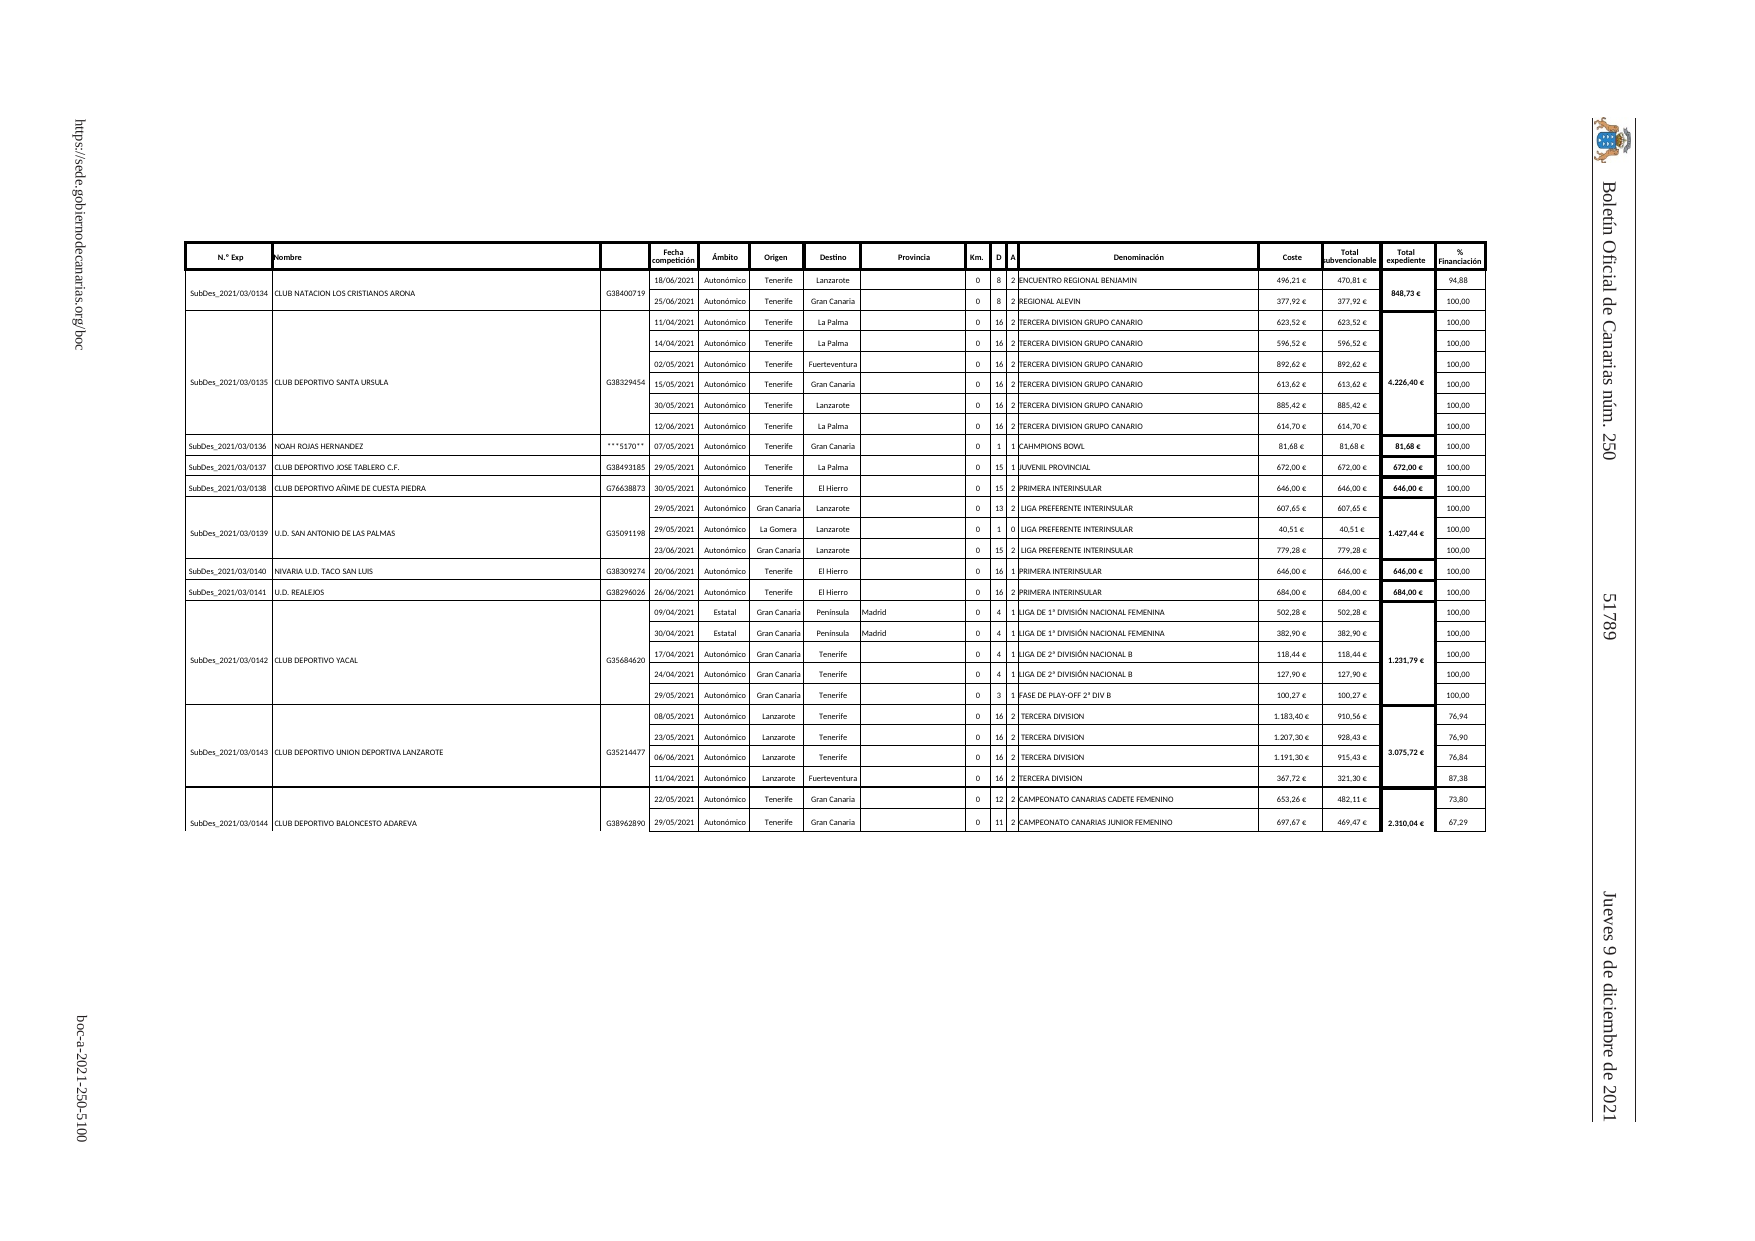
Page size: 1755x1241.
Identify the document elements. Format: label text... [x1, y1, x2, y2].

table_cell 2 [1007, 331, 1018, 351]
table_cell 26/06/2021 [650, 580, 698, 600]
table_cell 2 [1007, 497, 1018, 517]
table_header Coste [1260, 244, 1321, 268]
table_cell Gran Canaria [804, 435, 860, 455]
table_cell TERCERA DIVISION GRUPO CANARIO [1019, 331, 1258, 351]
table_cell 377,92 € [1323, 290, 1379, 309]
table_cell CLUB DEPORTIVO AÑIME DE CUESTA PIEDRA [273, 476, 600, 496]
table_header Denominación [1020, 244, 1257, 268]
table_cell 2 [1007, 352, 1018, 372]
table_cell 2 [1007, 394, 1018, 413]
table_cell CLUB DEPORTIVO SANTA URSULA [273, 311, 600, 434]
table_cell Autonómico [699, 331, 749, 351]
table_cell 321,30 € [1323, 767, 1379, 786]
table_cell [861, 539, 965, 558]
table_cell 25/06/2021 [650, 290, 698, 309]
table_cell G38400719 [601, 271, 649, 309]
table_cell 16 [991, 394, 1006, 413]
table_cell 885,42 € [1323, 394, 1379, 413]
table_cell 382,90 € [1323, 622, 1379, 641]
table_cell Gran Canaria [750, 622, 803, 641]
table_header % Financiación [1437, 244, 1484, 268]
text Boletín Oficial de Canarias núm. 250 [1599, 181, 1621, 464]
table_cell Gran Canaria [804, 290, 860, 309]
table_cell Autonómico [699, 394, 749, 413]
table_cell 672,00 € [1383, 458, 1434, 475]
table_cell G35091198 [601, 497, 649, 558]
table_cell 30/04/2021 [650, 622, 698, 641]
table_cell El Hierro [804, 476, 860, 496]
table_cell Autonómico [699, 290, 749, 309]
table_cell La Palma [804, 456, 860, 475]
table_cell TERCERA DIVISION GRUPO CANARIO [1019, 311, 1258, 330]
table_cell 684,00 € [1323, 580, 1379, 600]
table_cell 2 [1007, 788, 1018, 808]
table_header Fecha competición [651, 244, 697, 268]
table_cell La Gomera [750, 518, 803, 538]
table_cell Tenerife [750, 788, 803, 808]
table_cell [861, 725, 965, 745]
table_cell Tenerife [804, 684, 860, 703]
table_cell [861, 394, 965, 413]
table_cell 2 [1007, 414, 1018, 434]
table_cell 22/05/2021 [650, 788, 698, 808]
table_cell Tenerife [750, 373, 803, 392]
table_cell 16 [991, 331, 1006, 351]
table_cell Tenerife [750, 414, 803, 434]
table_cell 779,28 € [1259, 539, 1322, 558]
table_cell [861, 746, 965, 766]
table_cell 885,42 € [1259, 394, 1322, 413]
table_cell 496,21 € [1259, 271, 1322, 289]
table_cell 16 [991, 580, 1006, 600]
table_cell 697,67 € [1259, 809, 1322, 831]
table_cell Lanzarote [750, 767, 803, 786]
table_cell 3.075,72 € [1383, 707, 1434, 786]
table_cell 3 [991, 684, 1006, 703]
table_cell 100,00 [1437, 435, 1485, 455]
table_cell PRIMERA INTERINSULAR [1019, 580, 1258, 600]
table_cell 1.427,44 € [1383, 499, 1434, 558]
table_cell Autonómico [699, 788, 749, 808]
table_cell Autonómico [699, 705, 749, 724]
table_cell 0 [966, 642, 990, 662]
table_cell 0 [966, 435, 990, 455]
table_cell CLUB DEPORTIVO JOSE TABLERO C.F. [273, 456, 600, 475]
table_cell 469,47 € [1323, 809, 1379, 831]
table_cell 2 [1007, 290, 1018, 309]
table_cell 0 [1007, 518, 1018, 538]
table_cell 29/05/2021 [650, 456, 698, 475]
table_cell 613,62 € [1323, 373, 1379, 392]
table_cell 16 [991, 352, 1006, 372]
table_cell 2 [1007, 746, 1018, 766]
table_cell SubDes_2021/03/0141 [186, 580, 272, 600]
table_cell [861, 663, 965, 683]
table_cell 614,70 € [1323, 414, 1379, 434]
table_cell 1 [991, 518, 1006, 538]
table_cell 653,26 € [1259, 788, 1322, 808]
table_cell Estatal [699, 601, 749, 621]
table_cell Autonómico [699, 580, 749, 600]
table_cell 2 [1007, 311, 1018, 330]
table_cell 15/05/2021 [650, 373, 698, 392]
table_cell 127,90 € [1323, 663, 1379, 683]
table_cell 18/06/2021 [650, 271, 698, 289]
table_cell Tenerife [750, 476, 803, 496]
table_cell Autonómico [699, 539, 749, 558]
table_cell Península [804, 601, 860, 621]
table_cell 1 [1007, 622, 1018, 641]
table_cell 607,65 € [1323, 497, 1379, 517]
table_cell SubDes_2021/03/0135 [186, 311, 272, 434]
table_cell Tenerife [804, 705, 860, 724]
table_cell Gran Canaria [750, 539, 803, 558]
table_cell TERCERA DIVISION GRUPO CANARIO [1019, 352, 1258, 372]
table_cell Gran Canaria [804, 373, 860, 392]
table_cell SubDes_2021/03/0140 [186, 559, 272, 579]
table_cell 4 [991, 622, 1006, 641]
table_cell 0 [966, 539, 990, 558]
table_cell CLUB DEPORTIVO BALONCESTO ADAREVA [273, 788, 600, 831]
table_cell [861, 518, 965, 538]
table_cell La Palma [804, 414, 860, 434]
table_cell 482,11 € [1323, 788, 1379, 808]
table_cell 4 [991, 642, 1006, 662]
table_header D [992, 244, 1005, 268]
table_cell 0 [966, 746, 990, 766]
table_cell 0 [966, 414, 990, 434]
table_cell 100,00 [1437, 373, 1485, 392]
table_cell 2 [1007, 373, 1018, 392]
table_cell 4 [991, 601, 1006, 621]
table_cell 848,73 € [1383, 271, 1434, 309]
table_cell 892,62 € [1259, 352, 1322, 372]
table_cell Autonómico [699, 518, 749, 538]
table_cell 1 [1007, 601, 1018, 621]
table_cell 100,00 [1437, 684, 1485, 703]
table_cell 2 [1007, 767, 1018, 786]
table_cell Tenerife [750, 352, 803, 372]
table_cell 11/04/2021 [650, 767, 698, 786]
table_cell SubDes_2021/03/0137 [186, 456, 272, 475]
table_cell U.D. SAN ANTONIO DE LAS PALMAS [273, 497, 600, 558]
table_cell 892,62 € [1323, 352, 1379, 372]
table_cell Autonómico [699, 642, 749, 662]
table_cell REGIONAL ALEVIN [1019, 290, 1258, 309]
table_cell 0 [966, 476, 990, 496]
table_cell SubDes_2021/03/0134 [186, 271, 272, 309]
table_cell Gran Canaria [804, 788, 860, 808]
table_cell Tenerife [804, 663, 860, 683]
table_cell 0 [966, 580, 990, 600]
table_cell CAMPEONATO CANARIAS CADETE FEMENINO [1019, 788, 1258, 808]
table_cell Tenerife [804, 725, 860, 745]
table_cell 2 [1007, 809, 1018, 831]
table_cell 08/05/2021 [650, 705, 698, 724]
table_cell Tenerife [750, 809, 803, 831]
table_cell 23/05/2021 [650, 725, 698, 745]
table_cell Gran Canaria [750, 663, 803, 683]
table_cell 0 [966, 271, 990, 289]
table_cell Madrid [861, 622, 965, 641]
table_cell 928,43 € [1323, 725, 1379, 745]
table_cell La Palma [804, 331, 860, 351]
table_cell LIGA PREFERENTE INTERINSULAR [1019, 518, 1258, 538]
table_header [602, 244, 648, 268]
table_cell Lanzarote [804, 539, 860, 558]
table_header Total expediente [1383, 244, 1434, 268]
table_cell Autonómico [699, 809, 749, 831]
table_cell 623,52 € [1323, 311, 1379, 330]
table_cell CAMPEONATO CANARIAS JUNIOR FEMENINO [1019, 809, 1258, 831]
table_cell [861, 352, 965, 372]
table_cell Autonómico [699, 414, 749, 434]
table_cell LIGA DE 2ª DIVISIÓN NACIONAL B [1019, 663, 1258, 683]
table_cell 614,70 € [1259, 414, 1322, 434]
table_cell Gran Canaria [750, 497, 803, 517]
table_cell SubDes_2021/03/0143 [186, 705, 272, 786]
table_cell Lanzarote [750, 705, 803, 724]
table_cell PRIMERA INTERINSULAR [1019, 476, 1258, 496]
table_cell TERCERA DIVISION GRUPO CANARIO [1019, 373, 1258, 392]
table_cell 1.207,30 € [1259, 725, 1322, 745]
table_cell 12/06/2021 [650, 414, 698, 434]
table_cell 81,68 € [1383, 437, 1434, 455]
table_cell Fuerteventura [804, 352, 860, 372]
table_cell 16 [991, 725, 1006, 745]
table_cell TERCERA DIVISION GRUPO CANARIO [1019, 414, 1258, 434]
table_header Provincia [862, 244, 964, 268]
table_cell 382,90 € [1259, 622, 1322, 641]
table_cell El Hierro [804, 580, 860, 600]
table_cell La Palma [804, 311, 860, 330]
table_cell Lanzarote [750, 725, 803, 745]
table_cell 12 [991, 788, 1006, 808]
table_cell 1 [1007, 456, 1018, 475]
table_cell 16 [991, 746, 1006, 766]
table_cell 100,00 [1437, 622, 1485, 641]
table_cell CAHMPIONS BOWL [1019, 435, 1258, 455]
table_cell 06/06/2021 [650, 746, 698, 766]
table_cell 2 [1007, 271, 1018, 289]
table_cell 646,00 € [1323, 476, 1379, 496]
table_cell 1 [1007, 642, 1018, 662]
table_cell 502,28 € [1259, 601, 1322, 621]
table_cell Lanzarote [804, 271, 860, 289]
table_cell G38309274 [601, 559, 649, 579]
table_cell 07/05/2021 [650, 435, 698, 455]
table_cell 779,28 € [1323, 539, 1379, 558]
table_cell Lanzarote [750, 746, 803, 766]
table_cell 0 [966, 767, 990, 786]
table_cell FASE DE PLAY-OFF 2ª DIV B [1019, 684, 1258, 703]
table_cell 367,72 € [1259, 767, 1322, 786]
table_cell 20/06/2021 [650, 559, 698, 579]
table_cell 100,00 [1437, 394, 1485, 413]
table_cell [861, 580, 965, 600]
table_cell 672,00 € [1323, 456, 1379, 475]
table_cell 0 [966, 809, 990, 831]
table_cell 470,81 € [1323, 271, 1379, 289]
table_cell 4 [991, 663, 1006, 683]
table_cell 1 [1007, 435, 1018, 455]
table_cell [861, 456, 965, 475]
table_cell Tenerife [750, 580, 803, 600]
table_cell 1.183,40 € [1259, 705, 1322, 724]
table_cell 100,00 [1437, 331, 1485, 351]
table_header Ámbito [700, 244, 748, 268]
text Jueves 9 de diciembre de 2021 [1600, 891, 1621, 1126]
table_cell 73,80 [1437, 788, 1485, 808]
table_cell [861, 788, 965, 808]
table_cell Tenerife [750, 311, 803, 330]
table_cell 23/06/2021 [650, 539, 698, 558]
table_cell 646,00 € [1259, 559, 1322, 579]
table_cell 0 [966, 622, 990, 641]
table_cell Tenerife [750, 331, 803, 351]
table_cell G38329454 [601, 311, 649, 434]
table_cell 15 [991, 539, 1006, 558]
table_cell 67,29 [1437, 809, 1485, 831]
table_cell [861, 705, 965, 724]
table_cell 76,94 [1437, 705, 1485, 724]
table_cell Madrid [861, 601, 965, 621]
table_cell 13 [991, 497, 1006, 517]
table_cell El Hierro [804, 559, 860, 579]
table_cell NIVARIA U.D. TACO SAN LUIS [273, 559, 600, 579]
table_cell 2 [1007, 580, 1018, 600]
table_cell [861, 559, 965, 579]
table_cell Tenerife [804, 746, 860, 766]
table_cell 100,00 [1437, 476, 1485, 496]
table_cell 16 [991, 559, 1006, 579]
table_cell [861, 331, 965, 351]
table_cell 76,84 [1437, 746, 1485, 766]
table_cell 15 [991, 476, 1006, 496]
table_cell SubDes_2021/03/0138 [186, 476, 272, 496]
table_cell Estatal [699, 622, 749, 641]
text https://sede.gobiernodecanarias.org/boc [72, 119, 89, 352]
table_cell Lanzarote [804, 518, 860, 538]
table_cell 29/05/2021 [650, 518, 698, 538]
table_cell 646,00 € [1259, 476, 1322, 496]
table_cell 30/05/2021 [650, 394, 698, 413]
table_cell 100,27 € [1323, 684, 1379, 703]
table_cell [861, 767, 965, 786]
table_cell 1 [1007, 559, 1018, 579]
table_cell 596,52 € [1323, 331, 1379, 351]
table_cell 2 [1007, 705, 1018, 724]
table_cell 2 [1007, 725, 1018, 745]
table_cell TERCERA DIVISION GRUPO CANARIO [1019, 394, 1258, 413]
table_cell LIGA DE 1ª DIVISIÓN NACIONAL FEMENINA [1019, 622, 1258, 641]
table_cell 94,88 [1437, 271, 1485, 289]
table_cell Autonómico [699, 271, 749, 289]
table_cell SubDes_2021/03/0139 [186, 497, 272, 558]
table_cell 09/04/2021 [650, 601, 698, 621]
table_header A [1008, 244, 1017, 268]
table_cell 623,52 € [1259, 311, 1322, 330]
table_cell 16 [991, 311, 1006, 330]
table_cell Lanzarote [804, 394, 860, 413]
table_cell PRIMERA INTERINSULAR [1019, 559, 1258, 579]
table_cell Autonómico [699, 373, 749, 392]
table_cell NOAH ROJAS HERNANDEZ [273, 435, 600, 455]
table_cell 100,27 € [1259, 684, 1322, 703]
table_cell [861, 290, 965, 309]
table_cell 0 [966, 352, 990, 372]
table_cell 100,00 [1437, 559, 1485, 579]
table_cell JUVENIL PROVINCIAL [1019, 456, 1258, 475]
table_cell 100,00 [1437, 414, 1485, 434]
table_cell LIGA DE 2ª DIVISIÓN NACIONAL B [1019, 642, 1258, 662]
table_cell 02/05/2021 [650, 352, 698, 372]
table_cell Autonómico [699, 352, 749, 372]
table_cell ENCUENTRO REGIONAL BENJAMIN [1019, 271, 1258, 289]
table_cell [861, 684, 965, 703]
table_header N.º Exp [187, 244, 271, 268]
table_cell LIGA DE 1ª DIVISIÓN NACIONAL FEMENINA [1019, 601, 1258, 621]
table_cell Autonómico [699, 476, 749, 496]
table_cell 118,44 € [1323, 642, 1379, 662]
table_cell 1 [1007, 663, 1018, 683]
table_cell [861, 809, 965, 831]
table_cell 17/04/2021 [650, 642, 698, 662]
table_cell 1.191,30 € [1259, 746, 1322, 766]
table_cell 100,00 [1437, 642, 1485, 662]
table_cell Tenerife [804, 642, 860, 662]
table_cell 596,52 € [1259, 331, 1322, 351]
table_cell Tenerife [750, 559, 803, 579]
table_cell [861, 497, 965, 517]
table_cell 0 [966, 394, 990, 413]
table_cell Autonómico [699, 311, 749, 330]
table_header Km. [967, 244, 989, 268]
table_cell Fuerteventura [804, 767, 860, 786]
table_cell 40,51 € [1323, 518, 1379, 538]
table_cell 14/04/2021 [650, 331, 698, 351]
table_cell 16 [991, 414, 1006, 434]
table_cell 684,00 € [1259, 580, 1322, 600]
table_cell ***5170** [601, 435, 649, 455]
table_cell 2 [1007, 476, 1018, 496]
table_cell [861, 311, 965, 330]
table_cell Tenerife [750, 456, 803, 475]
table_cell 0 [966, 518, 990, 538]
table_cell 24/04/2021 [650, 663, 698, 683]
table_cell 672,00 € [1259, 456, 1322, 475]
table_cell Gran Canaria [750, 601, 803, 621]
table_header Destino [806, 244, 859, 268]
table_cell Autonómico [699, 725, 749, 745]
table_cell [861, 271, 965, 289]
table_cell TERCERA DIVISION [1019, 725, 1258, 745]
table_cell 127,90 € [1259, 663, 1322, 683]
table_cell TERCERA DIVISION [1019, 767, 1258, 786]
table_cell 100,00 [1437, 352, 1485, 372]
table_header Nombre [274, 244, 599, 268]
table_cell G35214477 [601, 705, 649, 786]
table_cell 646,00 € [1383, 479, 1434, 496]
table_cell 684,00 € [1383, 582, 1434, 600]
table_cell 646,00 € [1383, 561, 1434, 579]
table_cell 100,00 [1437, 580, 1485, 600]
table_cell 1 [991, 435, 1006, 455]
table_cell U.D. REALEJOS [273, 580, 600, 600]
table_cell 0 [966, 331, 990, 351]
table_cell 0 [966, 725, 990, 745]
table_cell 613,62 € [1259, 373, 1322, 392]
table_cell 100,00 [1437, 311, 1485, 330]
table_cell 87,38 [1437, 767, 1485, 786]
table_cell Tenerife [750, 435, 803, 455]
table_cell Autonómico [699, 767, 749, 786]
table_cell [861, 642, 965, 662]
table_cell 0 [966, 601, 990, 621]
table_cell [861, 414, 965, 434]
table_cell 118,44 € [1259, 642, 1322, 662]
table_cell 16 [991, 373, 1006, 392]
table_cell 15 [991, 456, 1006, 475]
table_cell 0 [966, 373, 990, 392]
table_cell 30/05/2021 [650, 476, 698, 496]
table_cell LIGA PREFERENTE INTERINSULAR [1019, 497, 1258, 517]
table_cell 29/05/2021 [650, 809, 698, 831]
table_cell LIGA PREFERENTE INTERINSULAR [1019, 539, 1258, 558]
table_cell Autonómico [699, 559, 749, 579]
table_cell 1 [1007, 684, 1018, 703]
text boc-a-2021-250-5100 [74, 1016, 91, 1146]
table_cell 0 [966, 311, 990, 330]
table_cell 915,43 € [1323, 746, 1379, 766]
table_cell G38296026 [601, 580, 649, 600]
table_cell 2 [1007, 539, 1018, 558]
table_cell 4.226,40 € [1383, 313, 1434, 434]
table_cell 2.310,04 € [1383, 790, 1434, 831]
table_cell 81,68 € [1323, 435, 1379, 455]
table_cell 8 [991, 271, 1006, 289]
table_cell TERCERA DIVISION [1019, 746, 1258, 766]
table_cell [861, 373, 965, 392]
table_cell 11 [991, 809, 1006, 831]
table_cell [861, 435, 965, 455]
table_cell CLUB NATACION LOS CRISTIANOS ARONA [273, 271, 600, 309]
table_cell 607,65 € [1259, 497, 1322, 517]
table_cell 40,51 € [1259, 518, 1322, 538]
table_cell 910,56 € [1323, 705, 1379, 724]
table_cell SubDes_2021/03/0136 [186, 435, 272, 455]
table_cell 377,92 € [1259, 290, 1322, 309]
table_cell TERCERA DIVISION [1019, 705, 1258, 724]
table_cell 100,00 [1437, 539, 1485, 558]
table_cell 1.231,79 € [1383, 603, 1434, 703]
table_cell Tenerife [750, 290, 803, 309]
table_cell 11/04/2021 [650, 311, 698, 330]
table_cell SubDes_2021/03/0142 [186, 601, 272, 703]
table_header Total subvencionable [1324, 244, 1379, 268]
table_cell 0 [966, 684, 990, 703]
table_cell 0 [966, 456, 990, 475]
table_cell 0 [966, 290, 990, 309]
table_cell G76638873 [601, 476, 649, 496]
table_cell 100,00 [1437, 290, 1485, 309]
table_cell 0 [966, 663, 990, 683]
table_cell Gran Canaria [750, 684, 803, 703]
table_cell 0 [966, 559, 990, 579]
table_cell 16 [991, 705, 1006, 724]
table_cell 8 [991, 290, 1006, 309]
table_cell 81,68 € [1259, 435, 1322, 455]
table_cell SubDes_2021/03/0144 [186, 788, 272, 831]
table_cell 100,00 [1437, 601, 1485, 621]
table_cell Tenerife [750, 394, 803, 413]
table_cell 100,00 [1437, 456, 1485, 475]
table_cell G35684620 [601, 601, 649, 703]
table_cell Autonómico [699, 746, 749, 766]
table_header Origen [751, 244, 802, 268]
table_cell Lanzarote [804, 497, 860, 517]
table_cell 29/05/2021 [650, 497, 698, 517]
table_cell CLUB DEPORTIVO YACAL [273, 601, 600, 703]
table_cell 0 [966, 497, 990, 517]
table_cell 502,28 € [1323, 601, 1379, 621]
table_cell 100,00 [1437, 663, 1485, 683]
table_cell Gran Canaria [804, 809, 860, 831]
table_cell 16 [991, 767, 1006, 786]
table_cell 76,90 [1437, 725, 1485, 745]
table_cell Península [804, 622, 860, 641]
table_cell 29/05/2021 [650, 684, 698, 703]
table_cell CLUB DEPORTIVO UNION DEPORTIVA LANZAROTE [273, 705, 600, 786]
table_cell Tenerife [750, 271, 803, 289]
table_cell [861, 476, 965, 496]
table_cell 0 [966, 788, 990, 808]
table_cell Autonómico [699, 497, 749, 517]
table_cell 646,00 € [1323, 559, 1379, 579]
table_cell Autonómico [699, 663, 749, 683]
table_cell 0 [966, 705, 990, 724]
table_cell 100,00 [1437, 518, 1485, 538]
text 51789 [1600, 593, 1621, 642]
table_cell 100,00 [1437, 497, 1485, 517]
table_cell G38493185 [601, 456, 649, 475]
table_cell Autonómico [699, 435, 749, 455]
table_cell Autonómico [699, 456, 749, 475]
table_cell Gran Canaria [750, 642, 803, 662]
table_cell G38962890 [601, 788, 649, 831]
table_cell Autonómico [699, 684, 749, 703]
